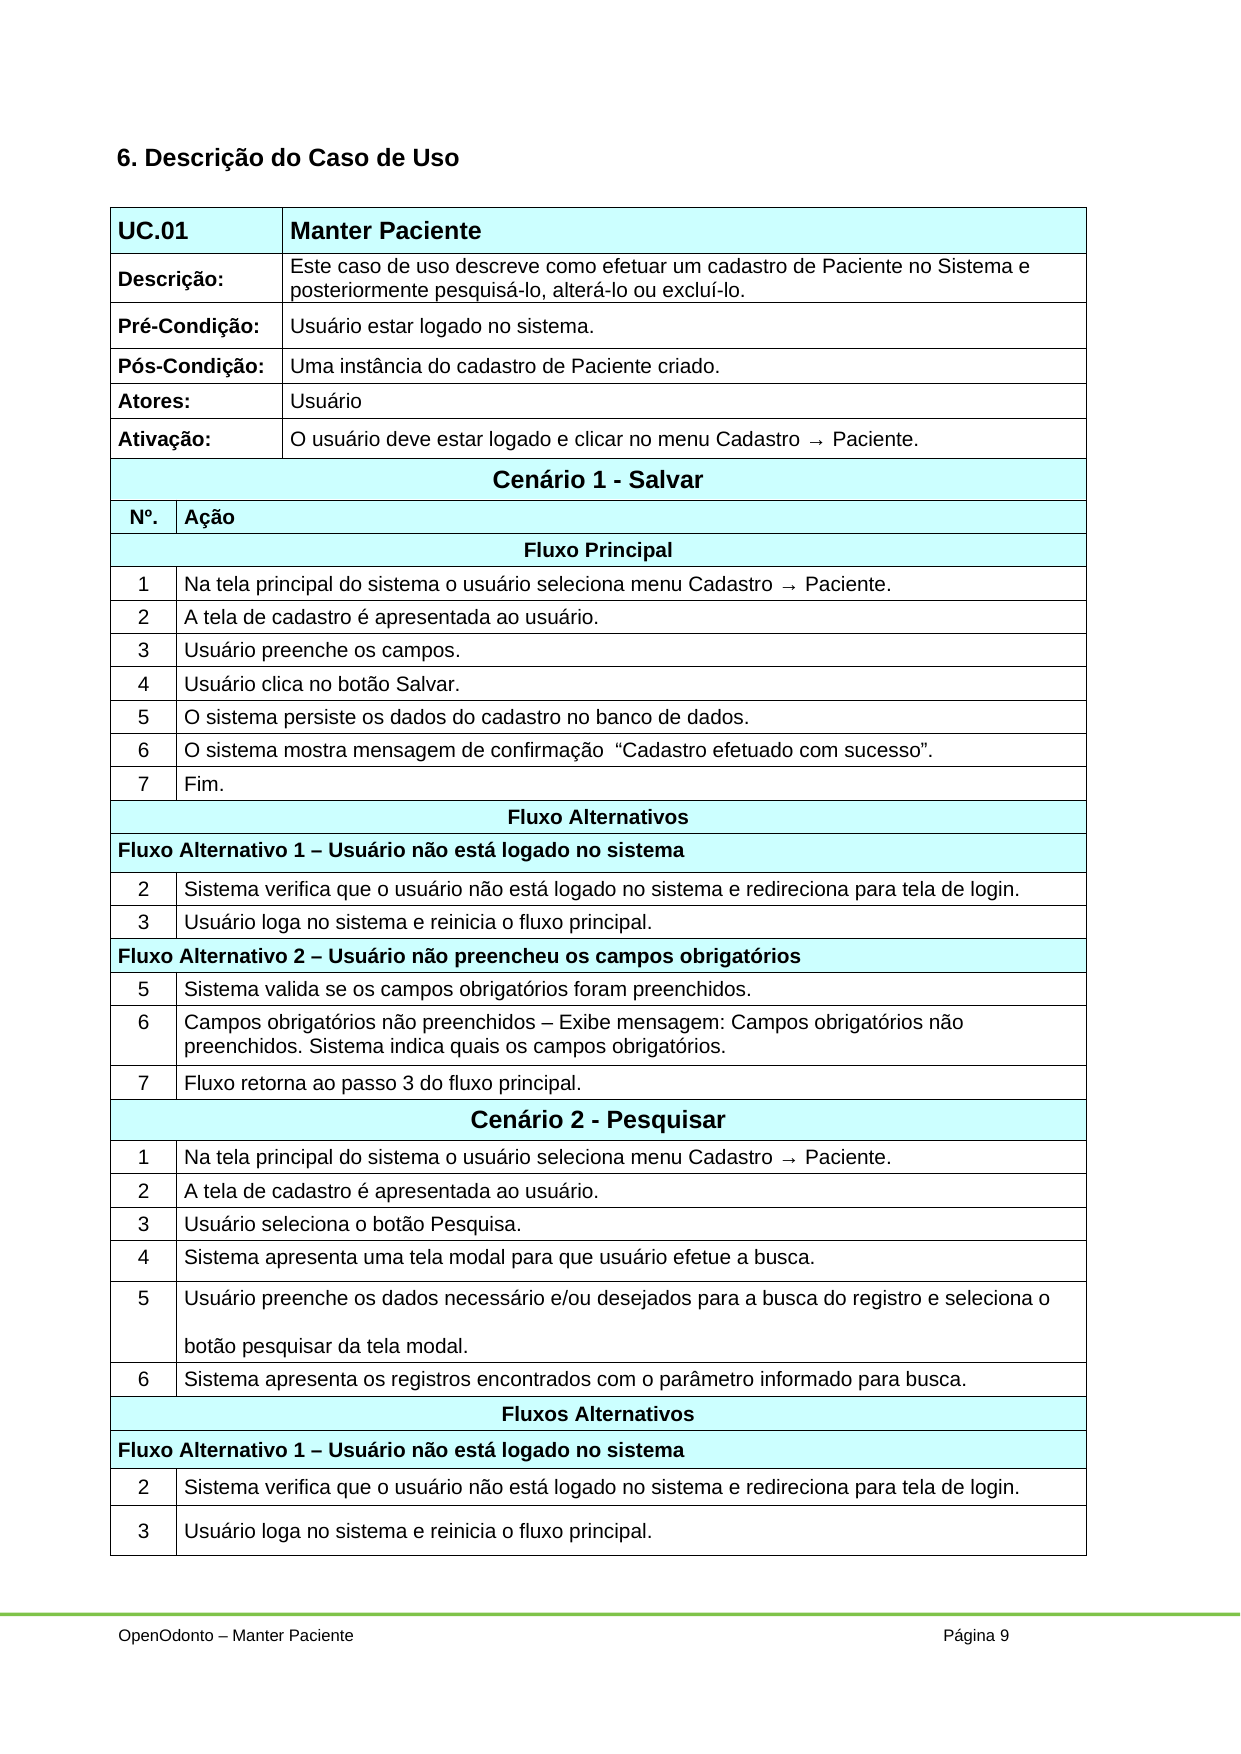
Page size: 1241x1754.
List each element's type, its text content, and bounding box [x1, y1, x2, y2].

table_cell Pré-Condição: [111, 303, 282, 347]
table_cell Fim. [177, 767, 1086, 799]
table_cell Usuário [283, 384, 1086, 418]
table_cell 3 [111, 634, 176, 666]
table_cell O usuário deve estar logado e clicar no menu Cadastro → Paciente. [283, 419, 1086, 458]
table_cell O sistema persiste os dados do cadastro no banco de dados. [177, 701, 1086, 733]
table_cell Sistema verifica que o usuário não está logado no sistema e redireciona para tela de login. [177, 1469, 1086, 1505]
table_cell Usuário preenche os campos. [177, 634, 1086, 666]
table_cell 3 [111, 1506, 176, 1555]
table_cell Fluxo Alternativo 2 – Usuário não preencheu os campos obrigatórios [111, 939, 1086, 972]
table_cell 3 [111, 906, 176, 938]
table_header Manter Paciente [283, 208, 1086, 253]
table_cell A tela de cadastro é apresentada ao usuário. [177, 1174, 1086, 1207]
table_cell Na tela principal do sistema o usuário seleciona menu Cadastro → Paciente. [177, 1141, 1086, 1173]
table_cell Atores: [111, 384, 282, 418]
table_cell Usuário preenche os dados necessário e/ou desejados para a busca do registro e seleciona o botão pesquisar da tela modal. [177, 1282, 1086, 1362]
table_cell Nº. [111, 501, 176, 533]
table_cell 5 [111, 1282, 176, 1362]
table_cell Campos obrigatórios não preenchidos – Exibe mensagem: Campos obrigatórios não preenchidos. Sistema indica quais os campos obrigatórios. [177, 1006, 1086, 1065]
table_cell 6 [111, 1363, 176, 1396]
table_cell Ativação: [111, 419, 282, 458]
table_cell 4 [111, 1241, 176, 1281]
table_cell Uma instância do cadastro de Paciente criado. [283, 349, 1086, 383]
table_cell 2 [111, 873, 176, 905]
table_cell 5 [111, 973, 176, 1005]
table_cell Fluxo Alternativo 1 – Usuário não está logado no sistema [111, 1431, 1086, 1468]
table_header UC.01 [111, 208, 282, 253]
subtitle 6. Descrição do Caso de Uso [117, 143, 1122, 172]
table_cell Usuário seleciona o botão Pesquisa. [177, 1208, 1086, 1240]
table_cell Pós-Condição: [111, 349, 282, 383]
table_cell Este caso de uso descreve como efetuar um cadastro de Paciente no Sistema e posteriormente pesquisá-lo, alterá-lo ou excluí-lo. [283, 254, 1086, 302]
table_cell A tela de cadastro é apresentada ao usuário. [177, 601, 1086, 633]
table_cell Ação [177, 501, 1086, 533]
table_cell Sistema verifica que o usuário não está logado no sistema e redireciona para tela de login. [177, 873, 1086, 905]
table_cell Cenário 1 - Salvar [111, 459, 1086, 499]
table_cell Usuário loga no sistema e reinicia o fluxo principal. [177, 1506, 1086, 1555]
table_cell 2 [111, 601, 176, 633]
table_cell 1 [111, 1141, 176, 1173]
table_cell 3 [111, 1208, 176, 1240]
table_cell 4 [111, 667, 176, 699]
table_cell Fluxo Alternativos [111, 801, 1086, 833]
table_cell Fluxos Alternativos [111, 1397, 1086, 1430]
table_cell Fluxo Alternativo 1 – Usuário não está logado no sistema [111, 834, 1086, 872]
table_cell Descrição: [111, 254, 282, 302]
table_cell 7 [111, 1066, 176, 1098]
table_cell Na tela principal do sistema o usuário seleciona menu Cadastro → Paciente. [177, 567, 1086, 599]
table_cell Usuário clica no botão Salvar. [177, 667, 1086, 699]
table_cell Usuário estar logado no sistema. [283, 303, 1086, 347]
table_cell 5 [111, 701, 176, 733]
table_cell 7 [111, 767, 176, 799]
table_cell Fluxo Principal [111, 534, 1086, 566]
table_cell Sistema valida se os campos obrigatórios foram preenchidos. [177, 973, 1086, 1005]
table_cell Fluxo retorna ao passo 3 do fluxo principal. [177, 1066, 1086, 1098]
table_cell Sistema apresenta os registros encontrados com o parâmetro informado para busca. [177, 1363, 1086, 1396]
table_cell Sistema apresenta uma tela modal para que usuário efetue a busca. [177, 1241, 1086, 1281]
table_cell Cenário 2 - Pesquisar [111, 1100, 1086, 1140]
table_cell 1 [111, 567, 176, 599]
table_cell 6 [111, 1006, 176, 1065]
table_cell 2 [111, 1174, 176, 1207]
table_cell 6 [111, 734, 176, 766]
table_cell Usuário loga no sistema e reinicia o fluxo principal. [177, 906, 1086, 938]
table_cell 2 [111, 1469, 176, 1505]
table_cell O sistema mostra mensagem de confirmação “Cadastro efetuado com sucesso”. [177, 734, 1086, 766]
